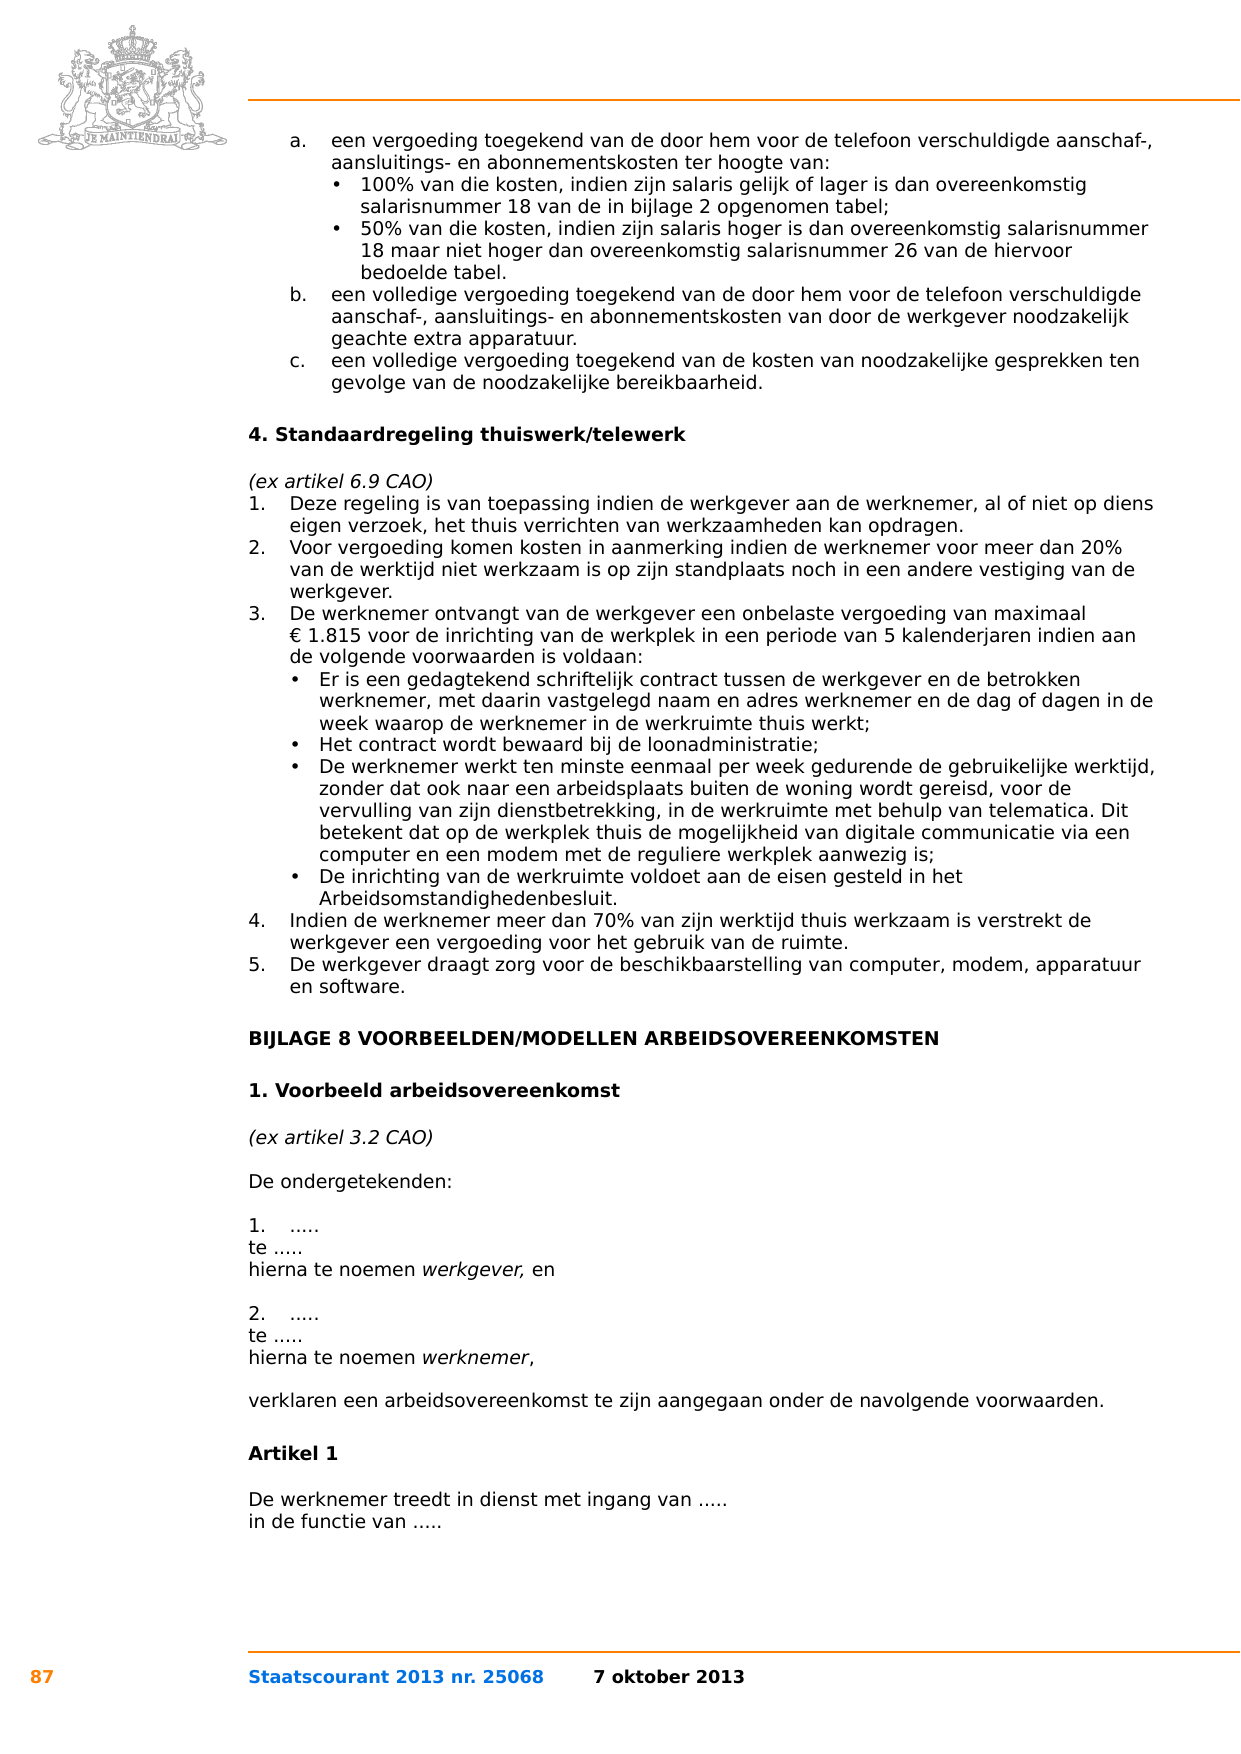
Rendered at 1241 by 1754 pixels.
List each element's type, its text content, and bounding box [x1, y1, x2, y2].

text c. een volledige vergoeding toegekend van de kosten van noodzakelijke gesprekken ten gevolge van de noodzakelijke bereikbaarheid. [289, 350, 1163, 394]
subtitle Artikel 1 [248, 1442, 1163, 1464]
text b. een volledige vergoeding toegekend van de door hem voor de telefoon verschuldigde aanschaf-, aansluitings- en abonnementskosten van door de werkgever noodzakelijk geachte extra apparatuur. [289, 284, 1163, 350]
text 2. ..... [248, 1303, 1163, 1324]
text De ondergetekenden: [248, 1171, 1163, 1193]
text verklaren een arbeidsovereenkomst te zijn aangegaan onder de navolgende voorwaarden. [248, 1390, 1163, 1412]
text • De werknemer werkt ten minste eenmaal per week gedurende de gebruikelijke werktijd, zonder dat ook naar een arbeidsplaats buiten de woning wordt gereisd, voor de vervulling van zijn dienstbetrekking, in de werkruimte met behulp van telematica. Dit betekent dat op de werkplek thuis de mogelijkheid van digitale communicatie via een computer en een modem met de reguliere werkplek aanwezig is; [289, 756, 1163, 866]
subtitle 4. Standaardregeling thuiswerk/telewerk [248, 424, 1163, 446]
text • Er is een gedagtekend schriftelijk contract tussen de werkgever en de betrokken werknemer, met daarin vastgelegd naam en adres werknemer en de dag of dagen in de week waarop de werknemer in de werkruimte thuis werkt; [289, 668, 1163, 734]
text • Het contract wordt bewaard bij de loonadministratie; [289, 734, 1163, 756]
text (ex artikel 3.2 CAO) [248, 1127, 1163, 1149]
text • 50% van die kosten, indien zijn salaris hoger is dan overeenkomstig salarisnummer 18 maar niet hoger dan overeenkomstig salarisnummer 26 van de hiervoor bedoelde tabel. [331, 218, 1163, 284]
text • De inrichting van de werkruimte voldoet aan de eisen gesteld in het Arbeidsomstandighedenbesluit. [289, 866, 1163, 910]
text 2. Voor vergoeding komen kosten in aanmerking indien de werknemer voor meer dan 20% van de werktijd niet werkzaam is op zijn standplaats noch in een andere vestiging van de werkgever. [248, 537, 1163, 602]
text hierna te noemen werkgever, en [248, 1259, 1163, 1281]
text hierna te noemen werknemer, [248, 1347, 1163, 1368]
text (ex artikel 6.9 CAO) [248, 471, 1163, 493]
text 1. ..... [248, 1215, 1163, 1237]
text 4. Indien de werknemer meer dan 70% van zijn werktijd thuis werkzaam is verstrekt de werkgever een vergoeding voor het gebruik van de ruimte. [248, 910, 1163, 954]
text 3. De werknemer ontvangt van de werkgever een onbelaste vergoeding van maximaal € 1.815 voor de inrichting van de werkplek in een periode van 5 kalenderjaren indien aan de volgende voorwaarden is voldaan: [248, 602, 1163, 668]
text De werknemer treedt in dienst met ingang van ..... [248, 1489, 1163, 1511]
subtitle BIJLAGE 8 VOORBEELDEN/MODELLEN ARBEIDSOVEREENKOMSTEN [248, 1028, 1163, 1050]
text a. een vergoeding toegekend van de door hem voor de telefoon verschuldigde aanschaf-, aansluitings- en abonnementskosten ter hoogte van: [289, 130, 1163, 174]
text • 100% van die kosten, indien zijn salaris gelijk of lager is dan overeenkomstig salarisnummer 18 van de in bijlage 2 opgenomen tabel; [331, 174, 1163, 218]
text te ..... [248, 1237, 1163, 1259]
text 1. Deze regeling is van toepassing indien de werkgever aan de werknemer, al of niet op diens eigen verzoek, het thuis verrichten van werkzaamheden kan opdragen. [248, 493, 1163, 537]
text te ..... [248, 1324, 1163, 1347]
text in de functie van ..... [248, 1511, 1163, 1533]
text 5. De werkgever draagt zorg voor de beschikbaarstelling van computer, modem, apparatuur en software. [248, 954, 1163, 998]
picture [38, 25, 227, 150]
subtitle 1. Voorbeeld arbeidsovereenkomst [248, 1080, 1163, 1102]
